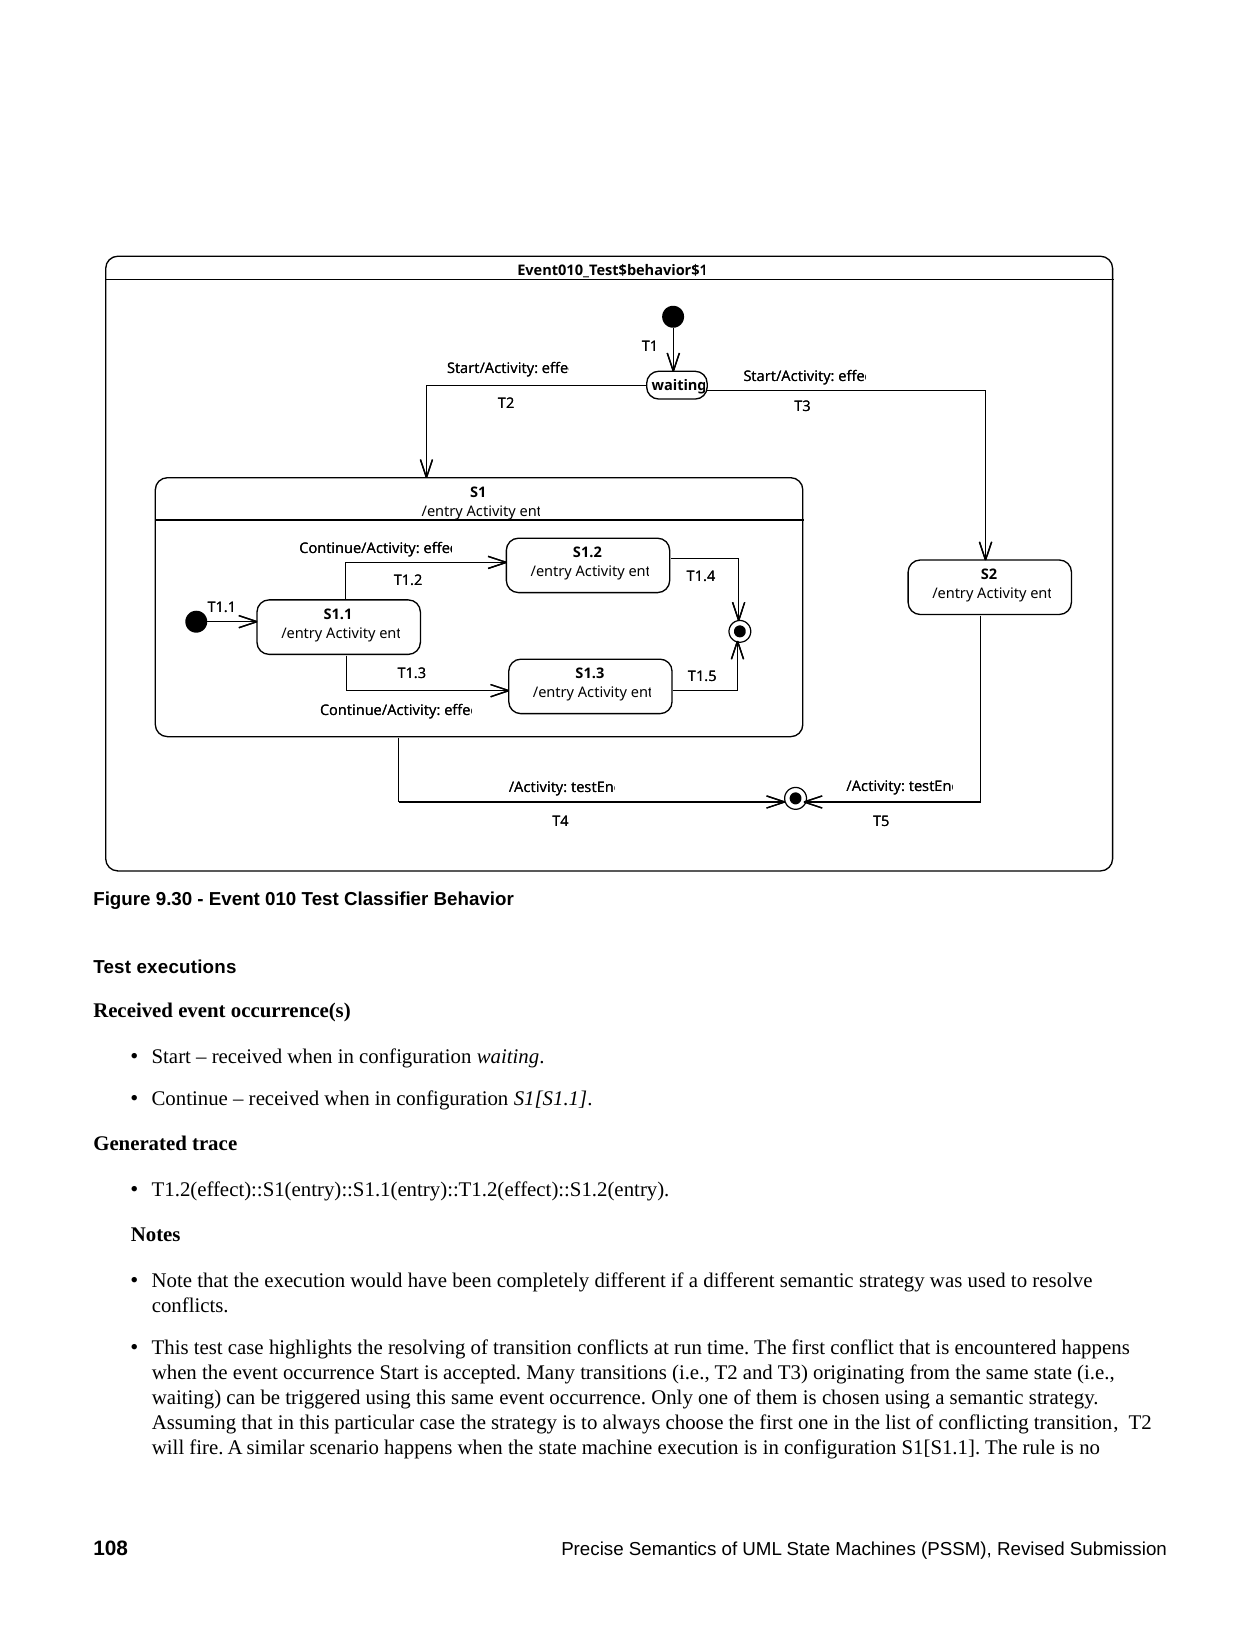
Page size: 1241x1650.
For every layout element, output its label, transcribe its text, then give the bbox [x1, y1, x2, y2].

text Generated trace [93, 1131, 1164, 1155]
list T1.2(effect)::S1(entry)::S1.1(entry)::T1.2(effect)::S1.2(entry). [131, 1176, 1164, 1201]
list Note that the execution would have been completely different if a different semantic strategy was used to resolve conflicts. [131, 1267, 1164, 1317]
text Received event occurrence(s) [93, 998, 1164, 1022]
list Start – received when in configuration waiting. [131, 1043, 1164, 1068]
list This test case highlights the resolving of transition conflicts at run time. The first conflict that is encountered happens when the event occurrence Start is accepted. Many transitions (i.e., T2 and T3) originating from the same state (i.e., waiting) can be triggered using this same event occurrence. Only one of them is chosen using a semantic strategy. Assuming that in this particular case the strategy is to always choose the first one in the list of conflicting transition, T2 will fire. A similar scenario happens when the state machine execution is in configuration S1[S1.1]. The rule is no [131, 1334, 1164, 1459]
text Figure 9.30 - Event 010 Test Classifier Behavior [93, 243, 1127, 910]
text Notes [131, 1222, 1164, 1246]
subtitle Test executions [93, 956, 1164, 977]
list Continue – received when in configuration S1[S1.1]. [131, 1085, 1164, 1110]
